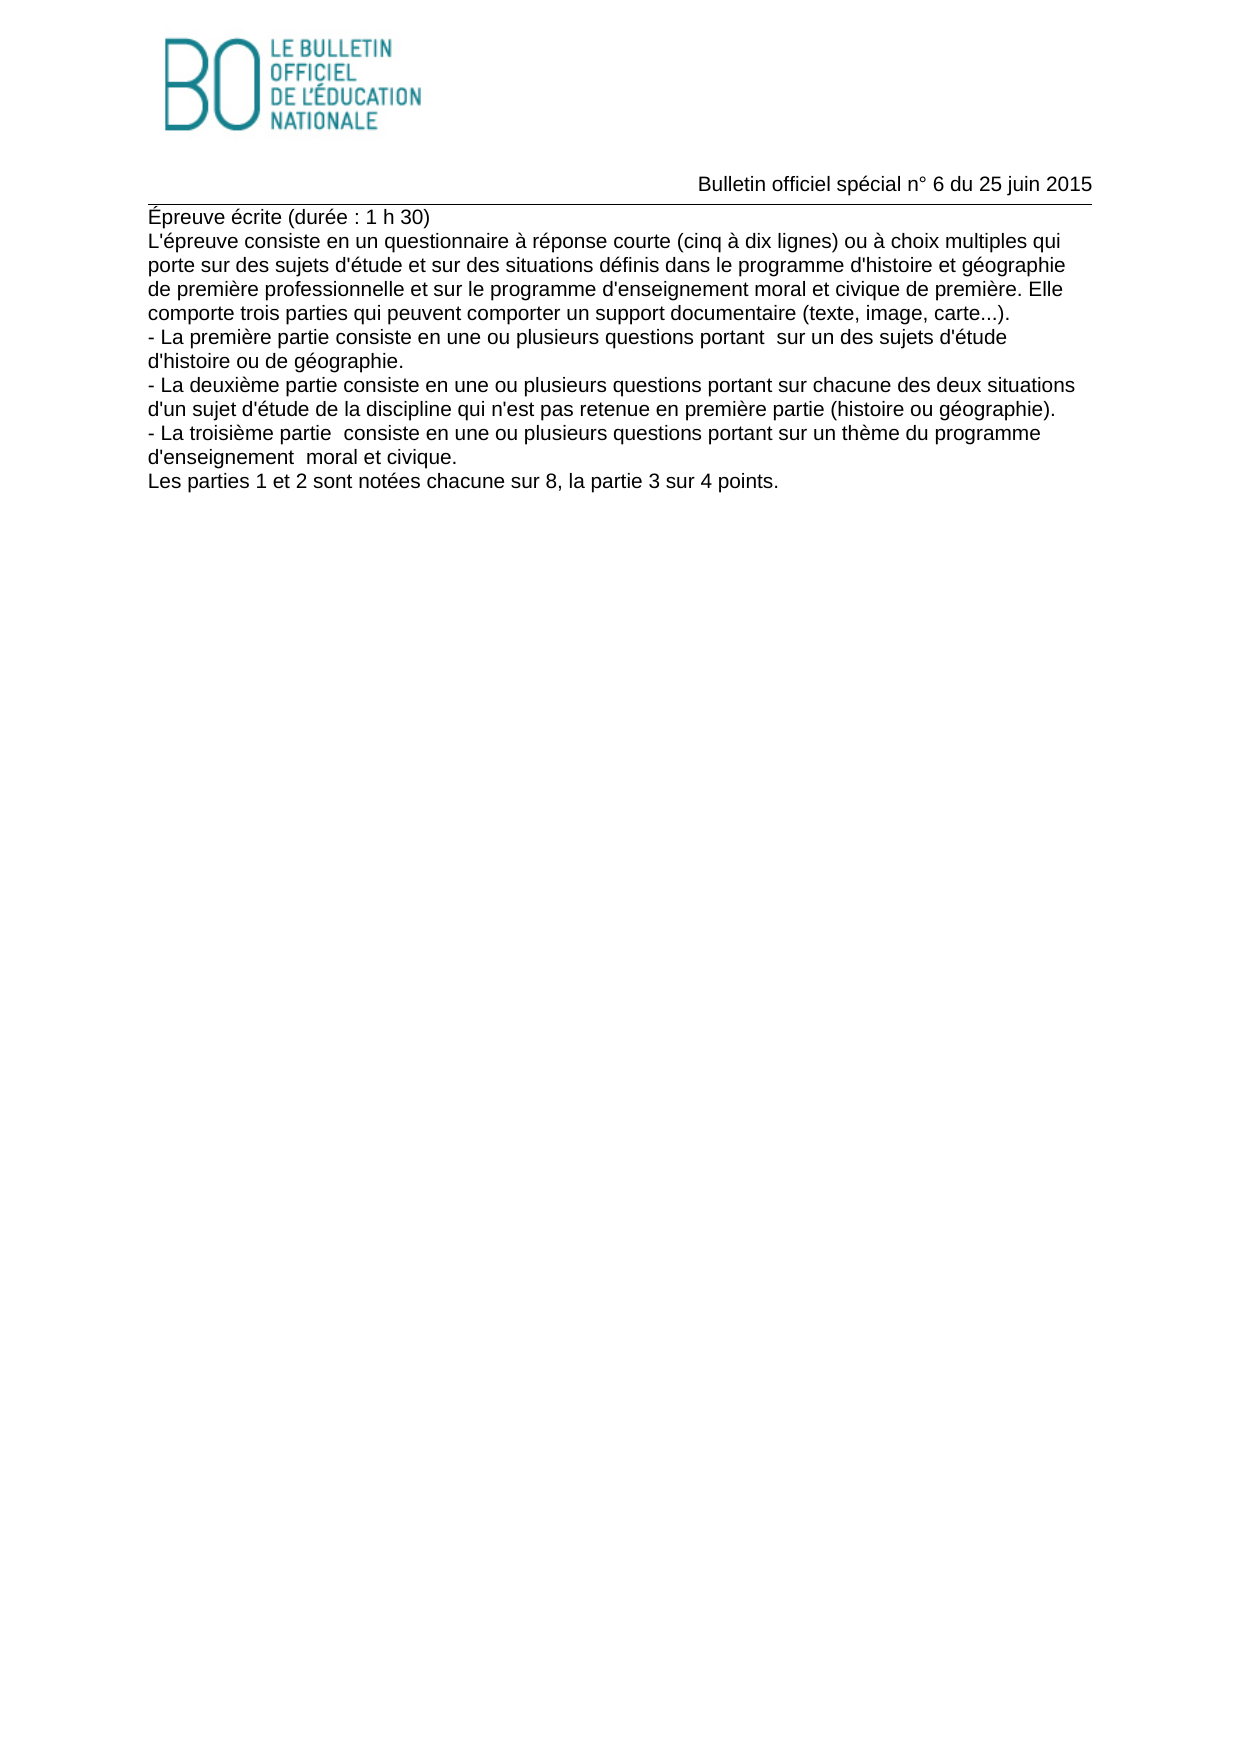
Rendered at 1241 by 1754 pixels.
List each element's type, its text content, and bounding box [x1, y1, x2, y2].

text Les parties 1 et 2 sont notées chacune sur 8, la partie 3 sur 4 points. [148, 468, 1092, 492]
text L'épreuve consiste en un questionnaire à réponse courte (cinq à dix lignes) ou à choix multiples qui porte sur des sujets d'étude et sur des situations définis dans le programme d'histoire et géographie de première professionnelle et sur le programme d'enseignement moral et civique de première. Elle comporte trois parties qui peuvent comporter un support documentaire (texte, image, carte...). [148, 229, 1092, 325]
text Épreuve écrite (durée : 1 h 30) [148, 205, 1092, 229]
text - La troisième partie consiste en une ou plusieurs questions portant sur un thème du programme d'enseignement moral et civique. [148, 421, 1092, 468]
text - La première partie consiste en une ou plusieurs questions portant sur un des sujets d'étude d'histoire ou de géographie. [148, 325, 1092, 373]
text - La deuxième partie consiste en une ou plusieurs questions portant sur chacune des deux situations d'un sujet d'étude de la discipline qui n'est pas retenue en première partie (histoire ou géographie). [148, 373, 1092, 421]
